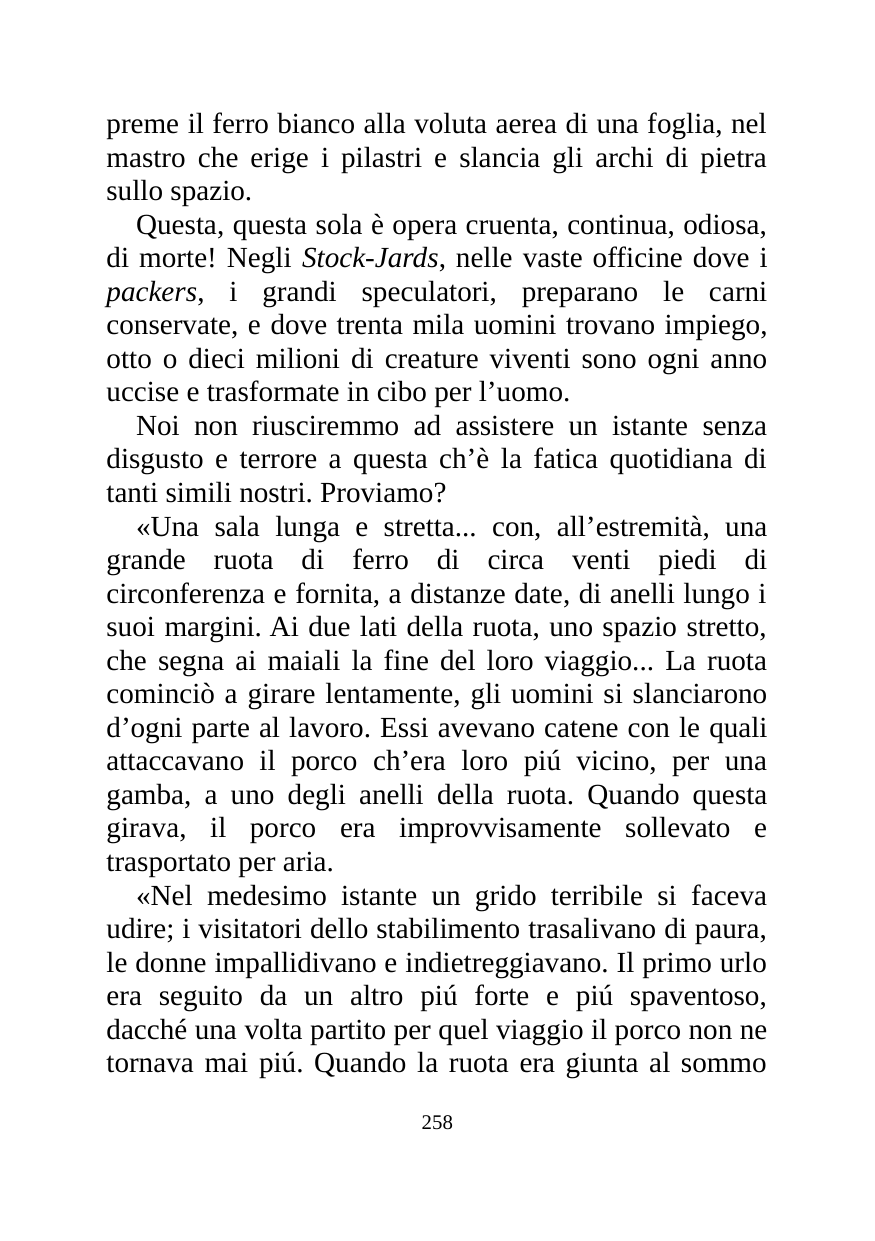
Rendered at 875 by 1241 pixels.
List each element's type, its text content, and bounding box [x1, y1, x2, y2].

text «Nel medesimo istante un grido terribile si faceva udire; i visitatori dello stabilimento trasalivano di paura, le donne impallidivano e indietreggiavano. Il primo urlo era seguito da un altro piú forte e piú spaventoso, dacché una volta partito per quel viaggio il porco non ne tornava mai piú. Quando la ruota era giunta al sommo [106, 878, 768, 1079]
text preme il ferro bianco alla voluta aerea di una foglia, nel mastro che erige i pilastri e slancia gli archi di pietra sullo spazio. [106, 106, 768, 207]
text «Una sala lunga e stretta... con, all’estremità, una grande ruota di ferro di circa venti piedi di circonferenza e fornita, a distanze date, di anelli lungo i suoi margini. Ai due lati della ruota, uno spazio stretto, che segna ai maiali la fine del loro viaggio... La ruota cominciò a girare lentamente, gli uomini si slanciarono d’ogni parte al lavoro. Essi avevano catene con le quali attaccavano il porco ch’era loro piú vicino, per una gamba, a uno degli anelli della ruota. Quando questa girava, il porco era improvvisamente sollevato e trasportato per aria. [106, 509, 768, 878]
text Questa, questa sola è opera cruenta, continua, odiosa, di morte! Negli Stock-Jards, nelle vaste officine dove i packers, i grandi speculatori, preparano le carni conservate, e dove trenta mila uomini trovano impiego, otto o dieci milioni di creature viventi sono ogni anno uccise e trasformate in cibo per l’uomo. [106, 207, 768, 408]
text Noi non riusciremmo ad assistere un istante senza disgusto e terrore a questa ch’è la fatica quotidiana di tanti simili nostri. Proviamo? [106, 408, 768, 509]
